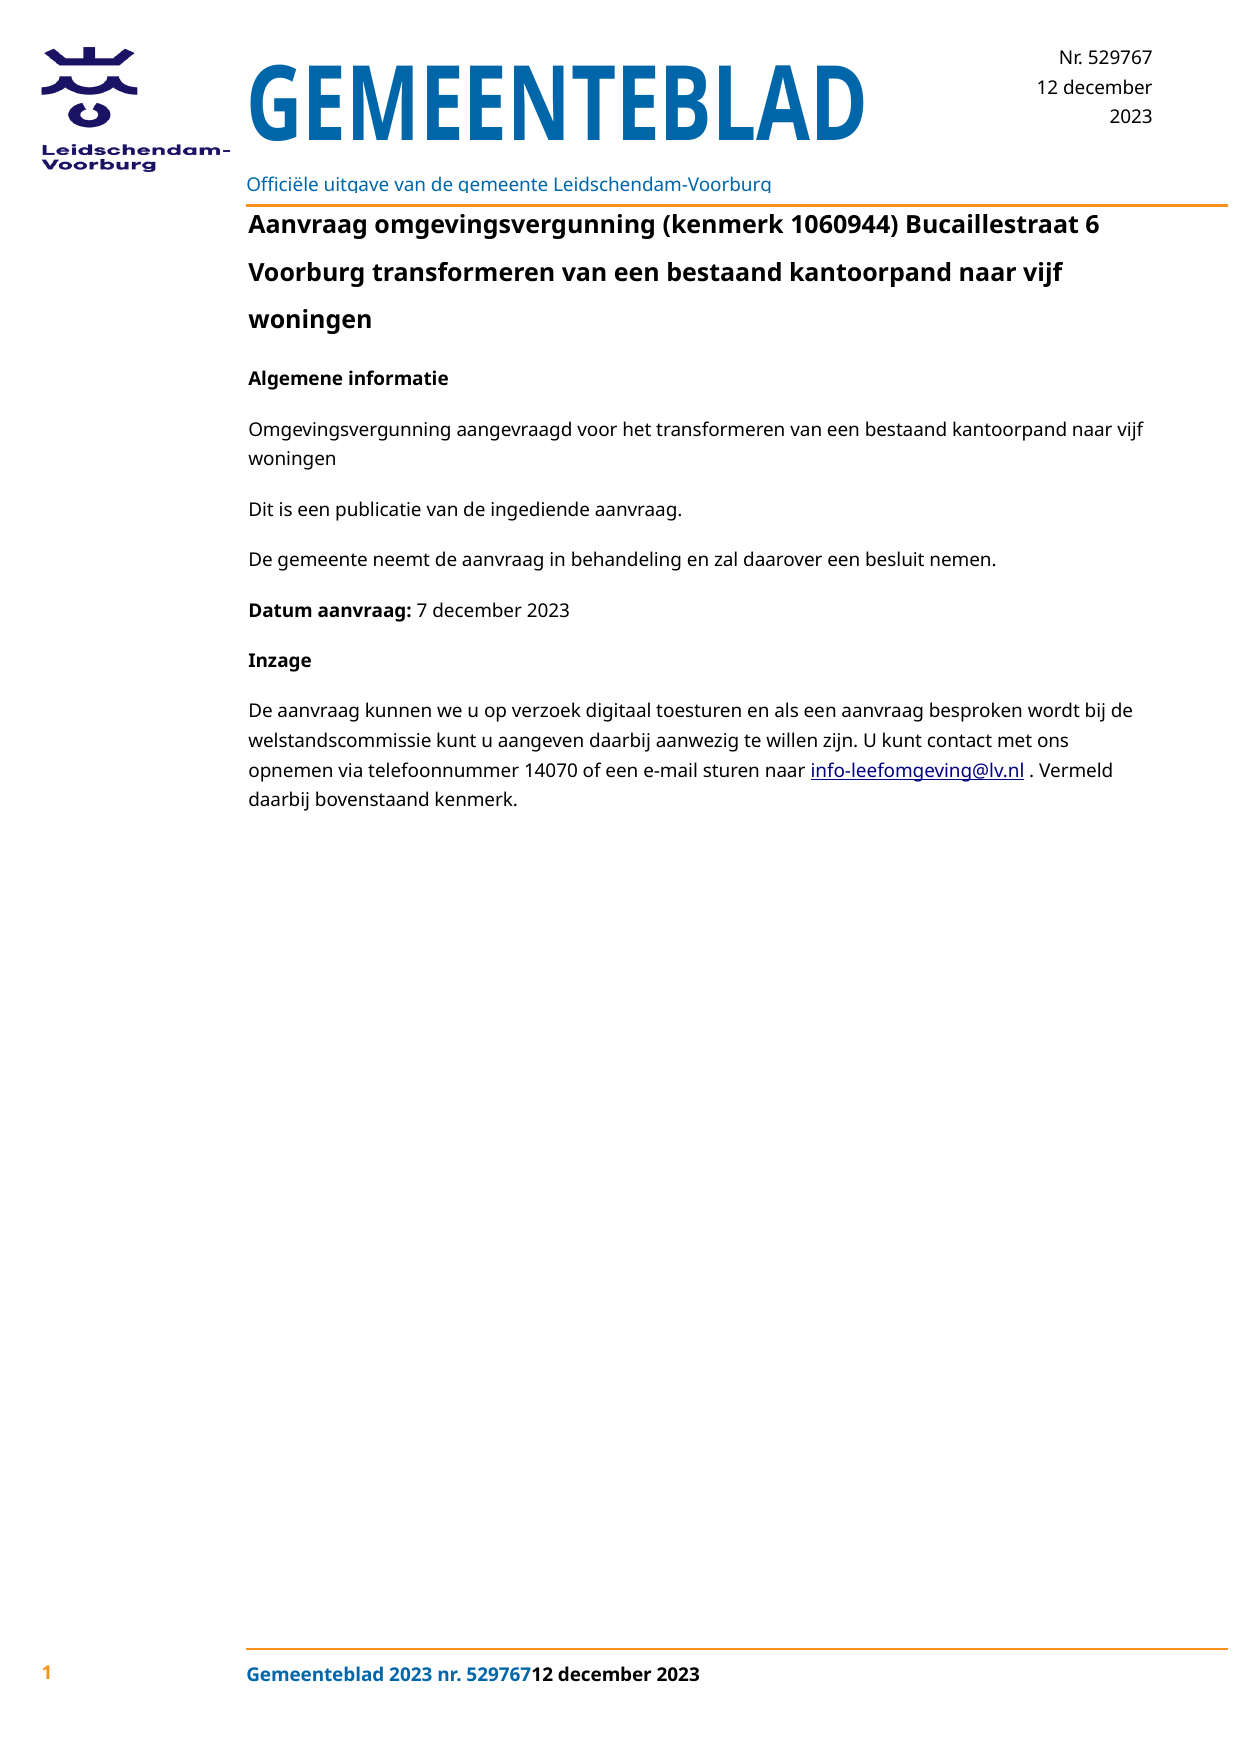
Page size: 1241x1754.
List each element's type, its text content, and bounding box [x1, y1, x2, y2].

text De aanvraag kunnen we u op verzoek digitaal toesturen en als een aanvraag besproken wordt bij de welstandscommissie kunt u aangeven daarbij aanwezig te willen zijn. U kunt contact met ons opnemen via telefoonnummer 14070 of een e-mail sturen naar info-leefomgeving@lv.nl . Vermeld daarbij bovenstaand kenmerk. [248, 698, 1152, 812]
text Aanvraag omgevingsvergunning (kenmerk 1060944) Bucaillestraat 6 Voorburg transformeren van een bestaand kantoorpand naar vijf woningen [248, 207, 1152, 336]
picture [41, 47, 231, 172]
text Algemene informatie [248, 366, 1152, 391]
text Dit is een publicatie van de ingediende aanvraag. [248, 496, 1152, 522]
text De gemeente neemt de aanvraag in behandeling en zal daarover een besluit nemen. [248, 546, 1152, 572]
text Omgevingsvergunning aangevraagd voor het transformeren van een bestaand kantoorpand naar vijf woningen [248, 416, 1152, 471]
text Datum aanvraag: 7 december 2023 [248, 597, 1152, 622]
text Inzage [248, 647, 1152, 673]
